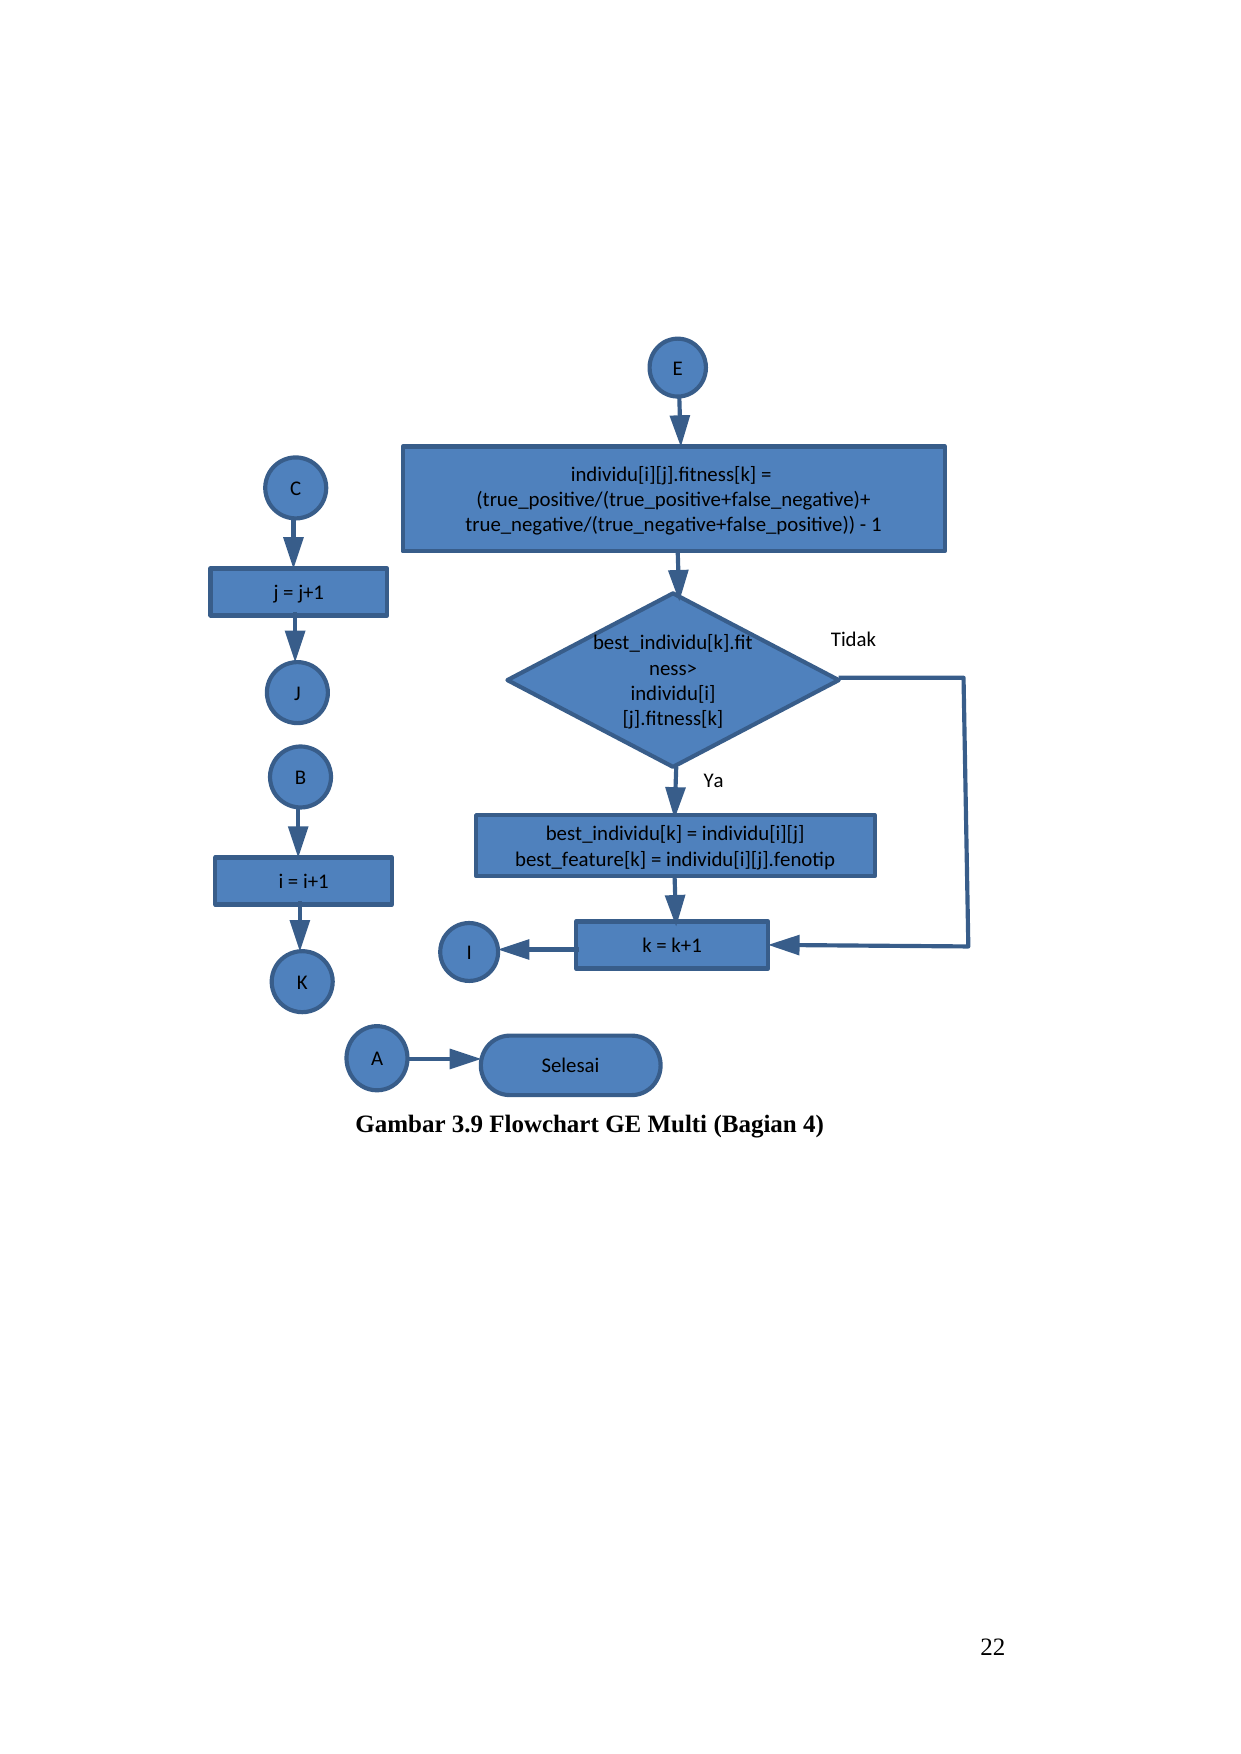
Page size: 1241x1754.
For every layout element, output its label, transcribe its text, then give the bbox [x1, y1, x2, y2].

text Gambar 3.9 Flowchart GE Multi (Bagian 4) [172, 1109, 1005, 1181]
